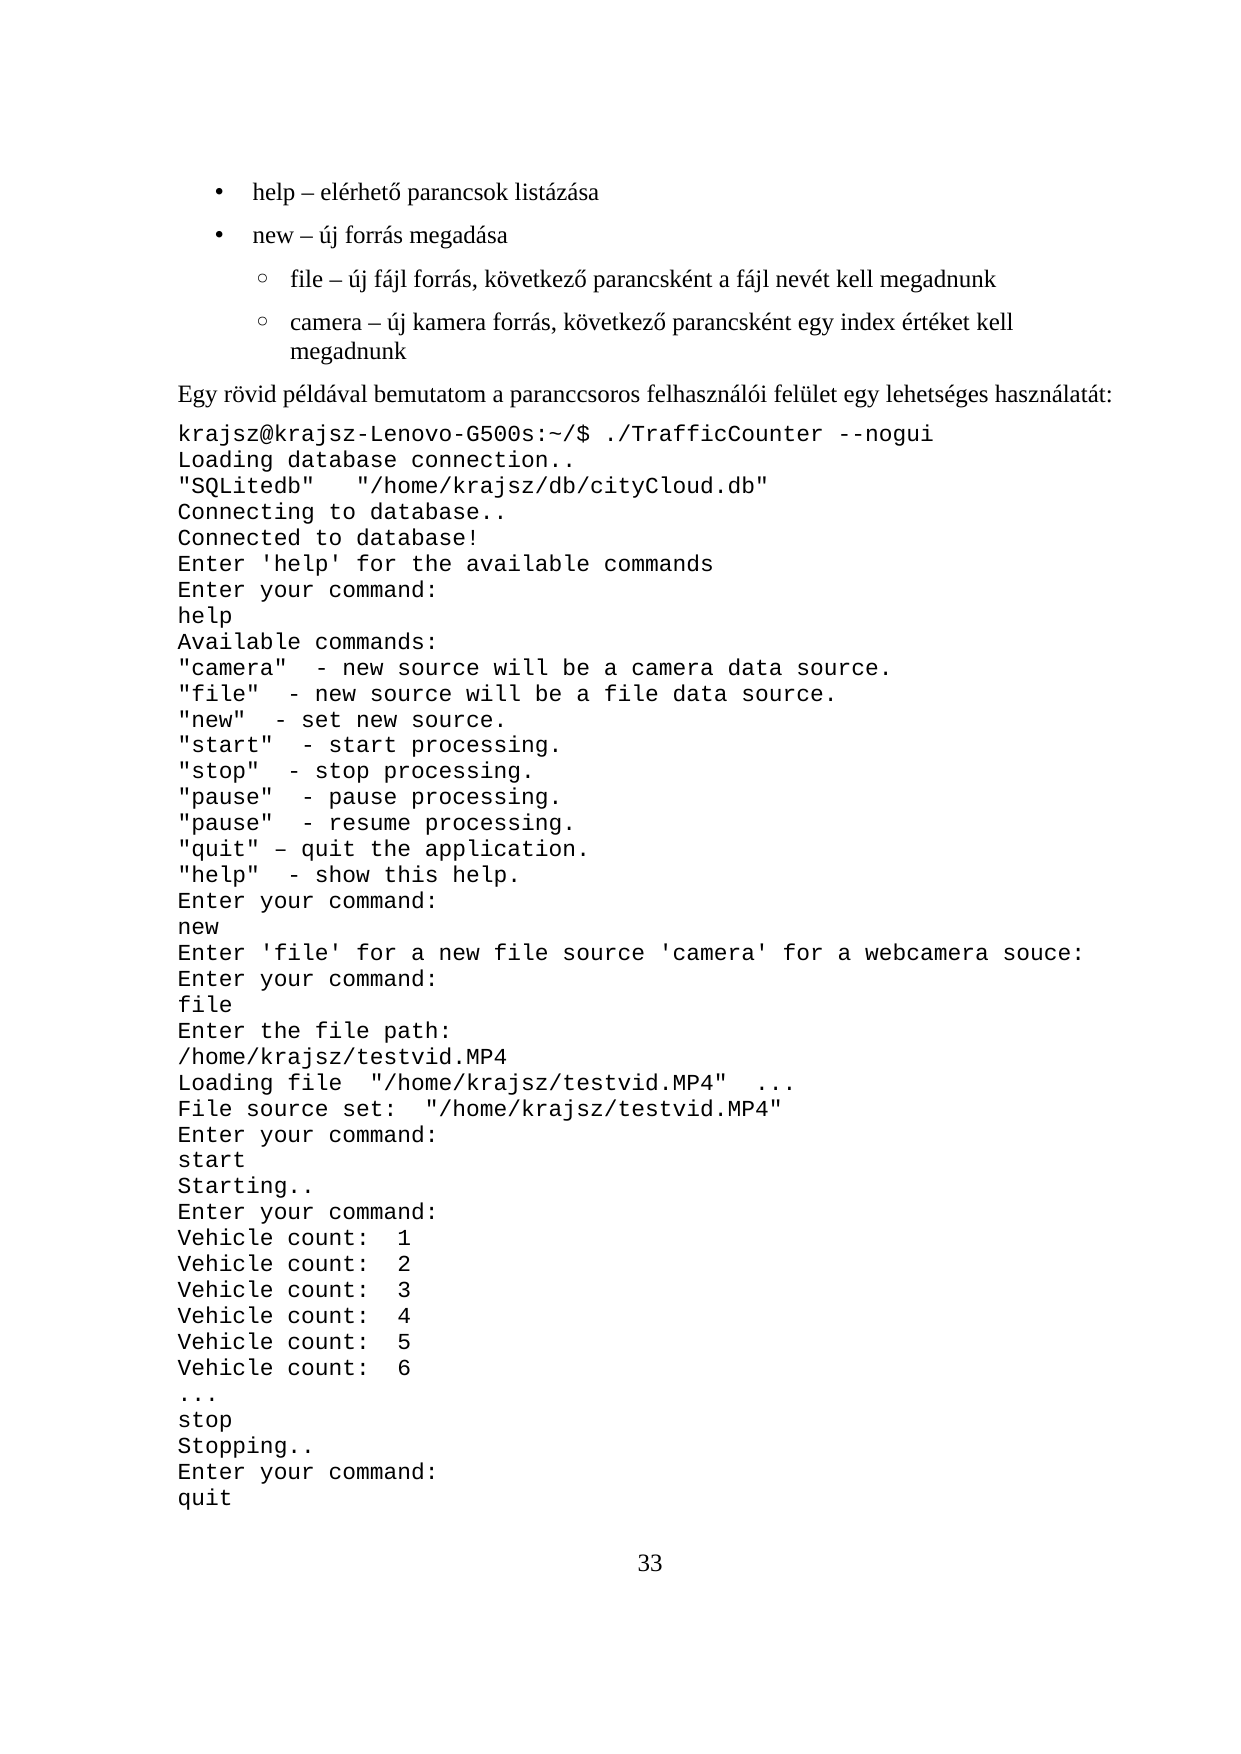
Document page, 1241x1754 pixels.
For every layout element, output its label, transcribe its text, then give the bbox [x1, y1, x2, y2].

text /home/krajsz/testvid.MP4 [177, 1045, 1122, 1071]
text Loading file "/home/krajsz/testvid.MP4" ... [177, 1071, 1122, 1097]
text Enter your command: [177, 889, 1122, 915]
text Connected to database! [177, 526, 1122, 552]
list help – elérhető parancsok listázása [215, 177, 1122, 206]
text Enter the file path: [177, 1019, 1122, 1045]
text quit [177, 1486, 1122, 1512]
text Vehicle count: 5 [177, 1330, 1122, 1356]
text Enter 'help' for the available commands [177, 552, 1122, 578]
text "new" - set new source. [177, 708, 1122, 734]
text Vehicle count: 4 [177, 1304, 1122, 1330]
text Enter your command: [177, 578, 1122, 604]
text stop [177, 1408, 1122, 1434]
text new [177, 915, 1122, 941]
text Vehicle count: 2 [177, 1253, 1122, 1278]
list new – új forrás megadása [215, 221, 1122, 249]
text "camera" - new source will be a camera data source. [177, 656, 1122, 682]
text "SQLitedb" "/home/krajsz/db/cityCloud.db" [177, 474, 1122, 500]
list file – új fájl forrás, következő parancsként a fájl nevét kell megadnunk [252, 264, 1122, 293]
text Stopping.. [177, 1434, 1122, 1460]
text Connecting to database.. [177, 500, 1122, 526]
text Vehicle count: 3 [177, 1278, 1122, 1304]
text Enter your command: [177, 967, 1122, 993]
text Enter your command: [177, 1460, 1122, 1486]
text Vehicle count: 6 [177, 1356, 1122, 1382]
text "stop" - stop processing. [177, 760, 1122, 786]
text File source set: "/home/krajsz/testvid.MP4" [177, 1097, 1122, 1123]
text "quit" – quit the application. [177, 838, 1122, 863]
text Enter 'file' for a new file source 'camera' for a webcamera souce: [177, 941, 1122, 967]
text Available commands: [177, 630, 1122, 656]
list camera – új kamera forrás, következő parancsként egy index értéket kell megadnunk [252, 307, 1122, 365]
text help [177, 604, 1122, 630]
text Egy rövid példával bemutatom a paranccsoros felhasználói felület egy lehetséges használatát: [177, 379, 1122, 408]
text Enter your command: [177, 1201, 1122, 1227]
text Loading database connection.. [177, 448, 1122, 474]
text "file" - new source will be a file data source. [177, 682, 1122, 708]
text krajsz@krajsz-Lenovo-G500s:~/$ ./TrafficCounter --nogui [177, 423, 1122, 448]
text "start" - start processing. [177, 734, 1122, 760]
text "pause" - resume processing. [177, 812, 1122, 838]
text Vehicle count: 1 [177, 1227, 1122, 1253]
text start [177, 1149, 1122, 1175]
text "help" - show this help. [177, 863, 1122, 889]
text "pause" - pause processing. [177, 786, 1122, 812]
text ... [177, 1382, 1122, 1408]
text Enter your command: [177, 1123, 1122, 1149]
text file [177, 993, 1122, 1019]
text Starting.. [177, 1175, 1122, 1201]
